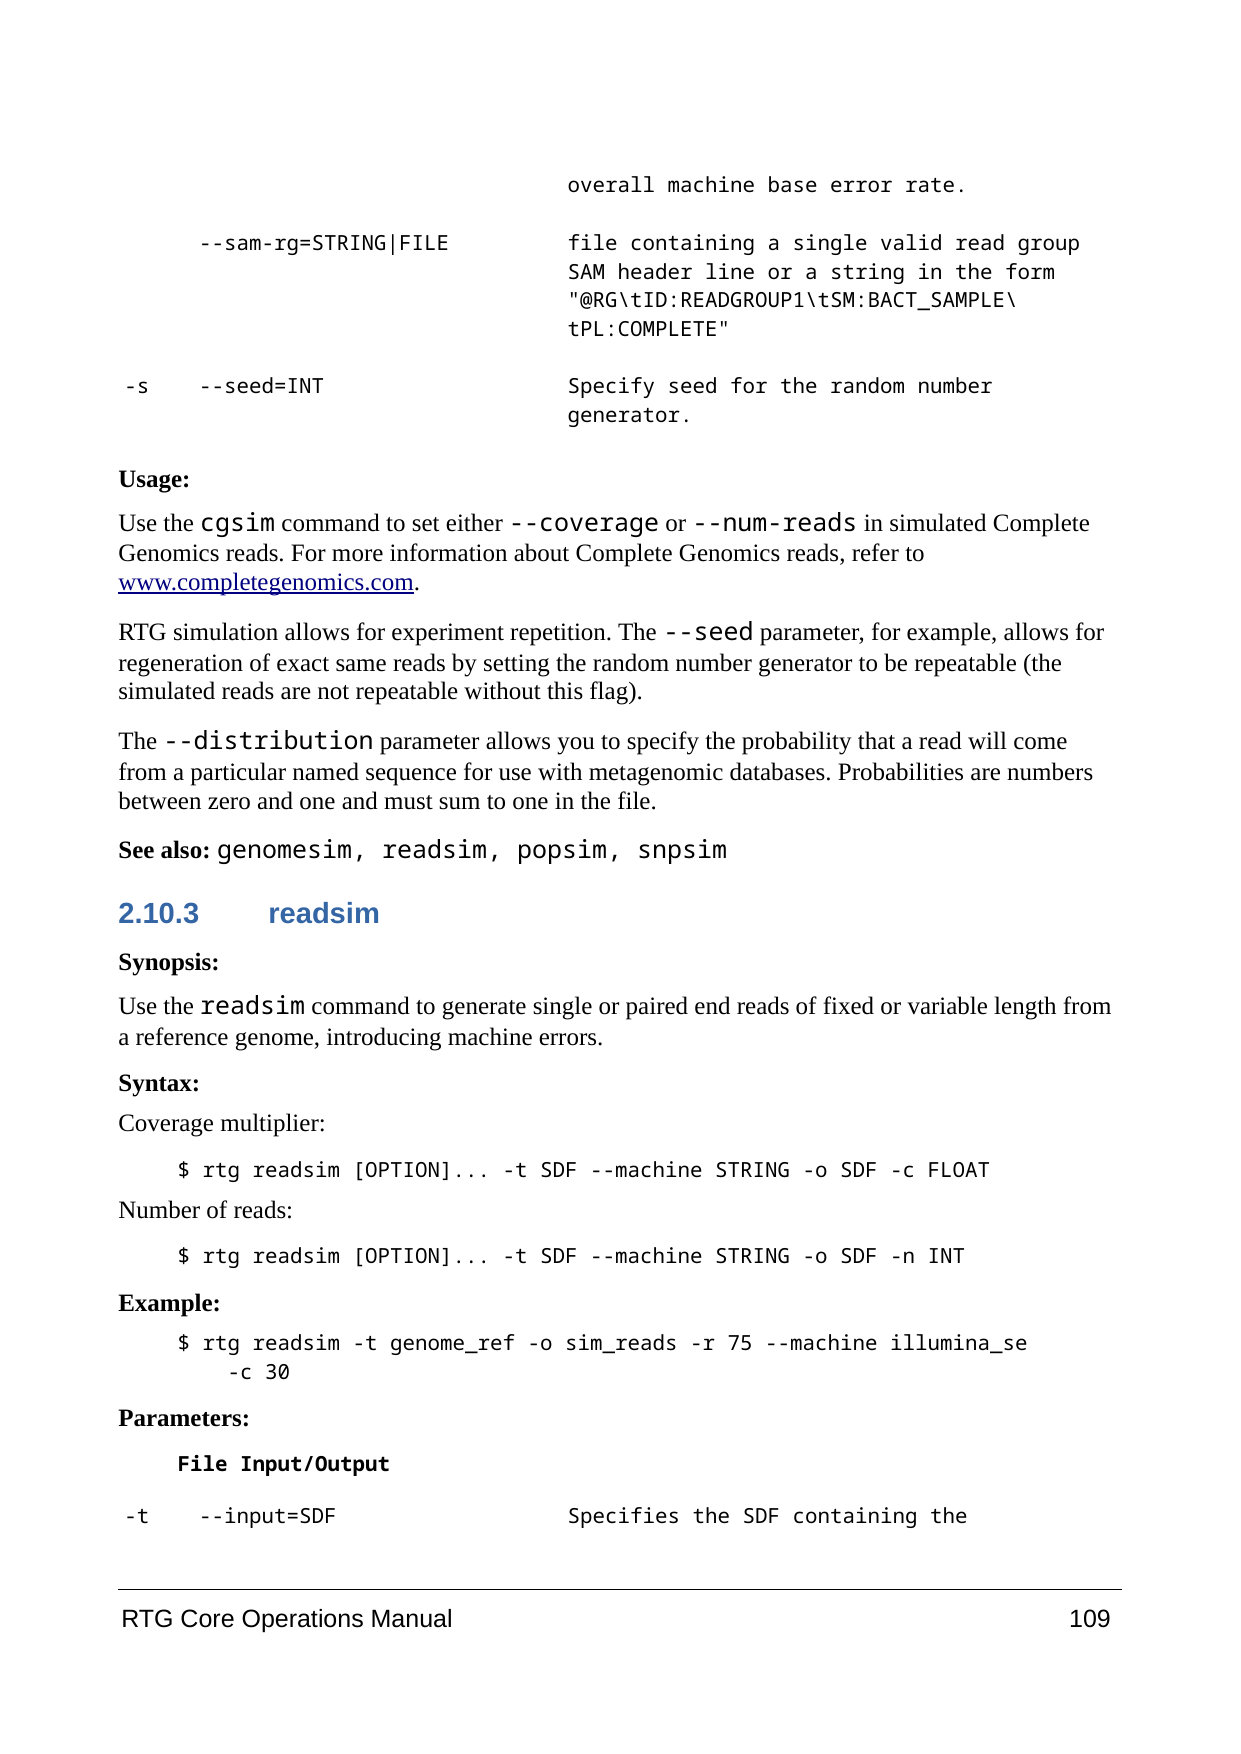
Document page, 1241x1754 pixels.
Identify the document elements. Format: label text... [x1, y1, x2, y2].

subtitle Example: [118, 1288, 1122, 1317]
subtitle Synopsis: [118, 947, 1122, 976]
table_cell file containing a single valid read group SAM header line or a string in the form "@RG\tID:READGROUP1\tSM:BACT_SAMPLE\tPL:COMPLETE" [561, 217, 1093, 360]
text Use the readsim command to generate single or paired end reads of fixed or variable length from a reference genome, introducing machine errors. [118, 987, 1122, 1050]
text Coverage multiplier: [118, 1108, 1122, 1137]
text $ rtg readsim [OPTION]... -t SDF --machine STRING -o SDF -c FLOAT [177, 1155, 1122, 1183]
table_cell overall machine base error rate. [561, 159, 1093, 217]
table_header -t [118, 1490, 193, 1547]
subtitle Parameters: [118, 1403, 1122, 1432]
subtitle readsim [118, 896, 1122, 929]
table_header --input=SDF [193, 1490, 561, 1547]
table_cell [118, 217, 193, 360]
text See also: genomesim, readsim, popsim, snpsim [118, 832, 1122, 866]
text Use the cgsim command to set either --coverage or --num-reads in simulated Complete Genomics reads. For more information about Complete Genomics reads, refer to www.completegenomics.com. [118, 504, 1122, 596]
text RTG simulation allows for experiment repetition. The --seed parameter, for example, allows for regeneration of exact same reads by setting the random number generator to be repeatable (the simulated reads are not repeatable without this flag). [118, 614, 1122, 705]
text Number of reads: [118, 1195, 1122, 1224]
table_cell -s [118, 360, 193, 446]
table_header Specifies the SDF containing the [561, 1490, 1093, 1547]
text The --distribution parameter allows you to specify the probability that a read will come from a particular named sequence for use with metagenomic databases. Probabilities are numbers between zero and one and must sum to one in the file. [118, 723, 1122, 814]
table_cell --sam-rg=STRING|FILE [193, 217, 561, 360]
text File Input/Output [177, 1449, 1122, 1478]
subtitle Usage: [118, 464, 1122, 493]
table_cell Specify seed for the random number generator. [561, 360, 1093, 446]
subtitle Syntax: [118, 1068, 1122, 1097]
table_cell [193, 159, 561, 217]
text $ rtg readsim [OPTION]... -t SDF --machine STRING -o SDF -n INT [177, 1242, 1122, 1270]
text $ rtg readsim -t genome_ref -o sim_reads -r 75 --machine illumina_se -c 30 [177, 1328, 1122, 1385]
table_cell [118, 159, 193, 217]
table_cell --seed=INT [193, 360, 561, 446]
